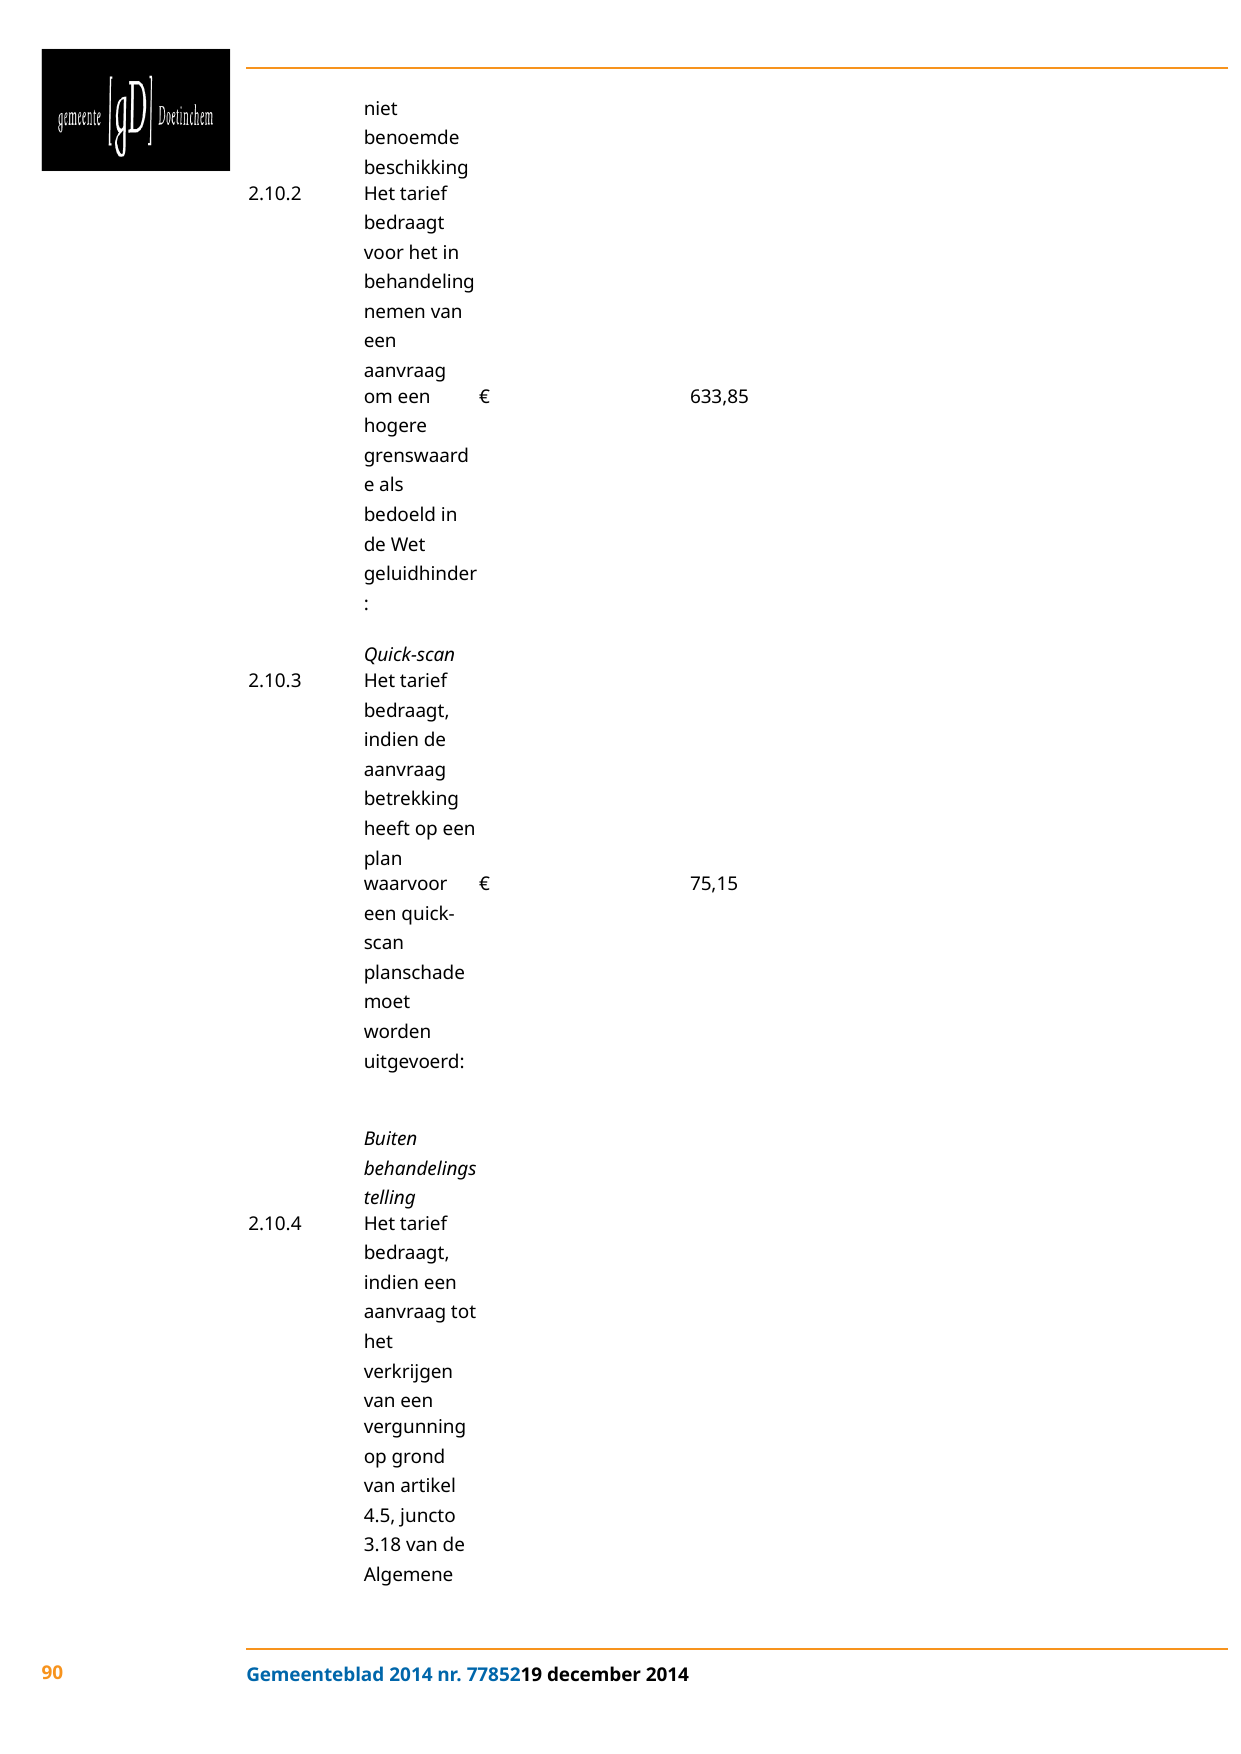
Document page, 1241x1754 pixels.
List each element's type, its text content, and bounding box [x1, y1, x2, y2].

table_cell [479, 180, 690, 383]
table_cell [248, 1099, 363, 1125]
table_cell € [479, 870, 690, 1074]
table_cell om een hogere grenswaarde als bedoeld in de Wet geluidhinder: [364, 383, 479, 616]
table_cell vergunning op grond van artikel 4.5, juncto 3.18 van de Algemene [364, 1413, 479, 1587]
table_cell [479, 641, 690, 667]
table_cell niet benoemde beschikking [364, 95, 479, 180]
table_cell [690, 667, 805, 870]
table_cell [479, 1074, 690, 1099]
table_cell [805, 1413, 921, 1587]
table_cell [690, 1413, 805, 1587]
table_cell [248, 641, 363, 667]
table_cell [690, 95, 805, 180]
table_cell 2.10.3 [248, 667, 363, 870]
table_cell [921, 95, 1036, 180]
table_cell € [479, 383, 690, 616]
table_cell [248, 383, 363, 616]
table_cell [805, 1125, 921, 1210]
table_cell [805, 616, 921, 641]
table_cell [364, 1074, 479, 1099]
table_cell Quick-scan [364, 641, 479, 667]
table_cell [479, 1125, 690, 1210]
table_cell [921, 1099, 1036, 1125]
table_cell [248, 870, 363, 1074]
table_cell [805, 667, 921, 870]
table_cell [921, 1125, 1036, 1210]
table_cell [479, 95, 690, 180]
table_cell Het tarief bedraagt, indien een aanvraag tot het verkrijgen van een [364, 1210, 479, 1413]
table_cell Het tarief bedraagt voor het in behandeling nemen van een aanvraag [364, 180, 479, 383]
table_cell [479, 1099, 690, 1125]
table_cell [805, 383, 921, 616]
table_cell 2.10.2 [248, 180, 363, 383]
table_cell [248, 1125, 363, 1210]
table_cell [690, 1210, 805, 1413]
table_cell [690, 1125, 805, 1210]
table_cell [248, 1413, 363, 1587]
table_cell [690, 641, 805, 667]
table_cell [690, 616, 805, 641]
table_cell [364, 1099, 479, 1125]
table_cell 633,85 [690, 383, 805, 616]
table_cell [248, 1074, 363, 1099]
table_cell [1036, 1099, 1152, 1125]
table_cell [479, 1413, 690, 1587]
table_cell [921, 641, 1036, 667]
table_cell [1036, 641, 1152, 667]
table_cell [479, 667, 690, 870]
table_cell [805, 870, 921, 1074]
table_cell 2.10.4 [248, 1210, 363, 1413]
table_cell Het tarief bedraagt, indien de aanvraag betrekking heeft op een plan [364, 667, 479, 870]
table_cell [805, 180, 921, 383]
table_cell 75,15 [690, 870, 805, 1074]
table_cell [690, 180, 805, 383]
table_cell [805, 641, 921, 667]
table_cell [248, 95, 363, 180]
table_cell [479, 1210, 690, 1413]
table_cell [1036, 1074, 1152, 1099]
table_cell [690, 1074, 805, 1099]
picture [41, 47, 231, 172]
table_cell waarvoor een quick-scan planschade moet worden uitgevoerd: [364, 870, 479, 1074]
table_cell [690, 1099, 805, 1125]
table_cell Buiten behandelingstelling [364, 1125, 479, 1210]
table_cell [1036, 616, 1152, 641]
table_cell [364, 616, 479, 641]
table_cell [805, 95, 921, 180]
table_cell [805, 1099, 921, 1125]
table_cell [805, 1074, 921, 1099]
table_cell [921, 616, 1036, 641]
table_cell [921, 1074, 1036, 1099]
table_cell [805, 1210, 921, 1413]
table_cell [479, 616, 690, 641]
table_cell [248, 616, 363, 641]
